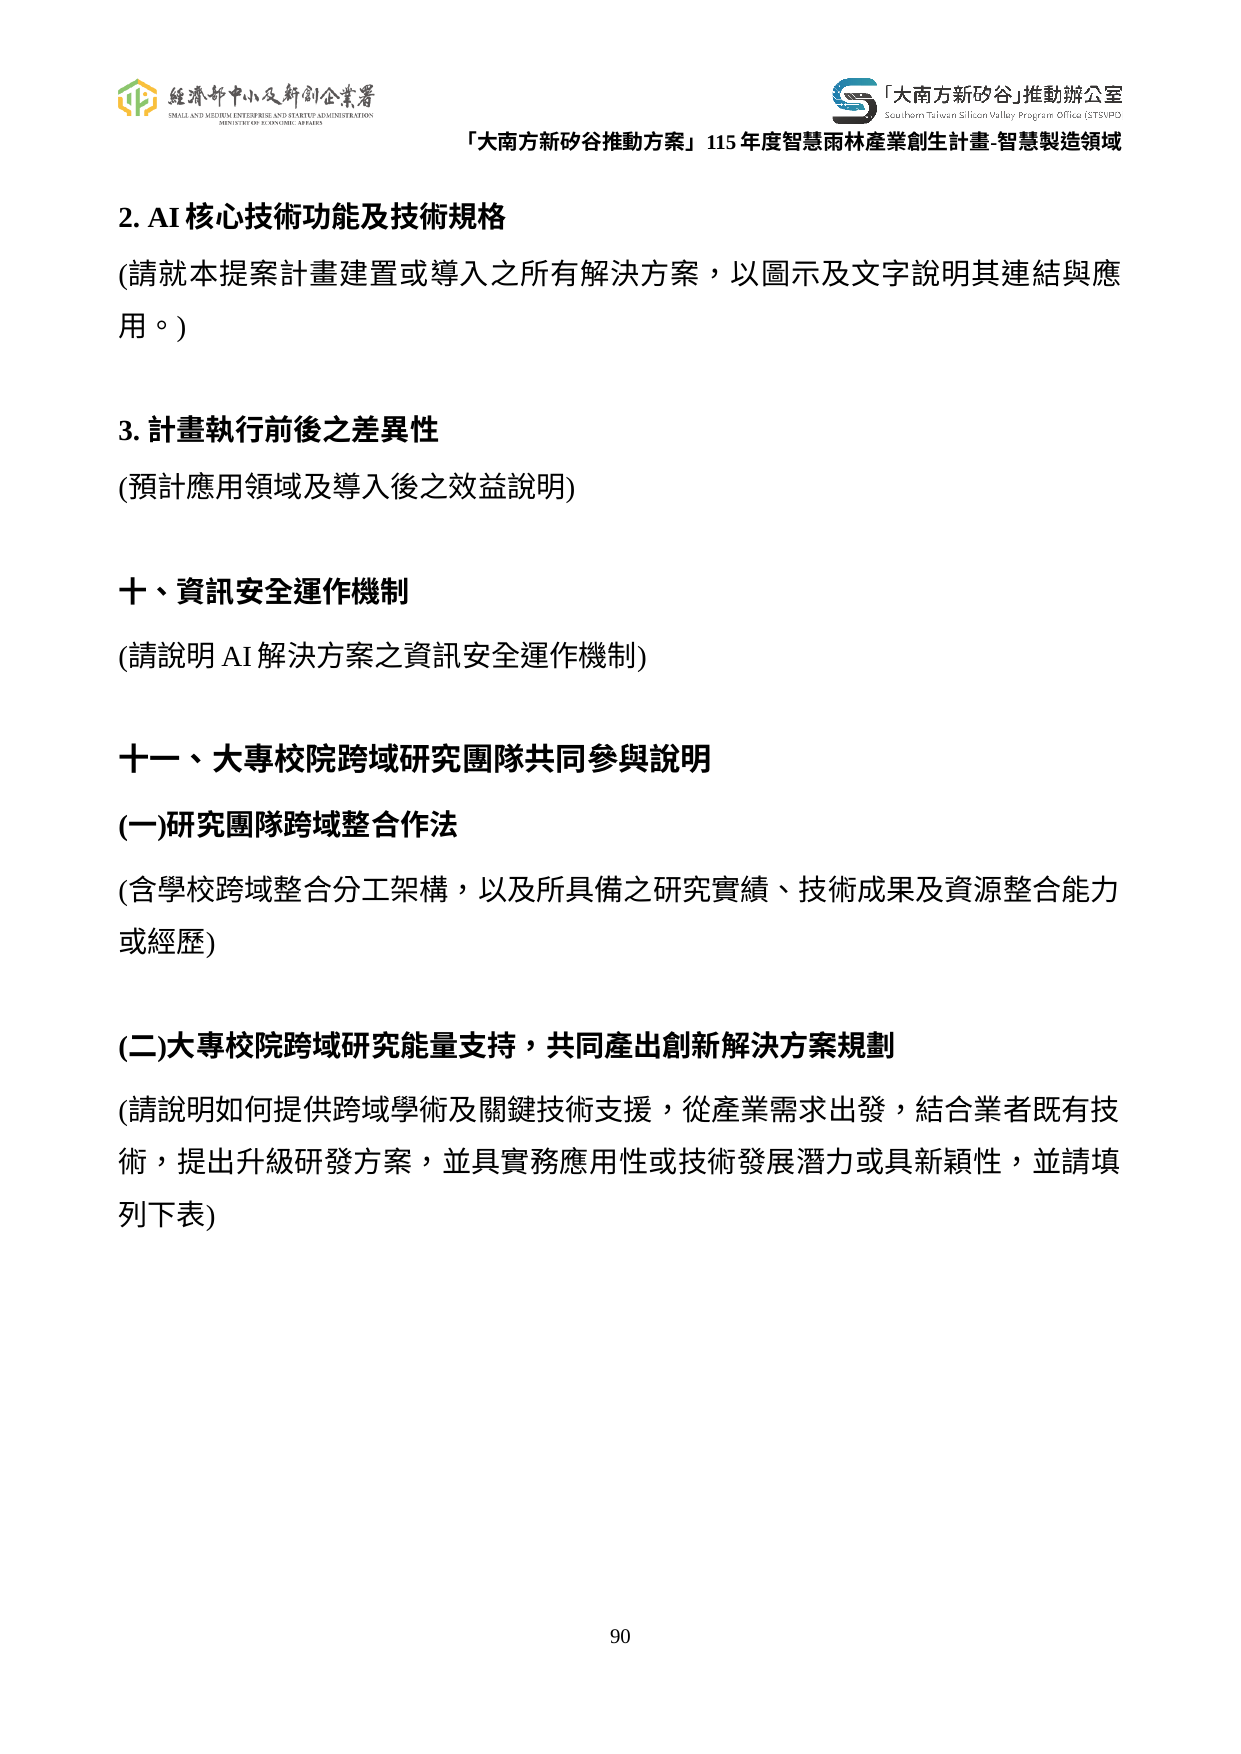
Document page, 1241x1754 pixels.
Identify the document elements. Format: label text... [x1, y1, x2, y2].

subtitle 3. 計畫執行前後之差異性 [118, 399, 1122, 451]
subtitle 十一、大專校院跨域研究團隊共同參與說明 [118, 729, 1122, 781]
text (請就本提案計畫建置或導入之所有解決方案，以圖示及文字說明其連結與應用。) [118, 243, 1122, 347]
subtitle (一)研究團隊跨域整合作法 [118, 794, 1122, 846]
text (請說明AI解決方案之資訊安全運作機制) [118, 625, 1122, 677]
subtitle (二)大專校院跨域研究能量支持，共同產出創新解決方案規劃 [118, 1014, 1122, 1067]
subtitle 十、資訊安全運作機制 [118, 560, 1122, 612]
text (預計應用領域及導入後之效益說明) [118, 456, 1122, 508]
subtitle 2. AI核心技術功能及技術規格 [118, 186, 1122, 238]
text (含學校跨域整合分工架構，以及所具備之研究實績、技術成果及資源整合能力或經歷) [118, 858, 1122, 962]
text (請說明如何提供跨域學術及關鍵技術支援，從產業需求出發，結合業者既有技術，提出升級研發方案，並具實務應用性或技術發展潛力或具新穎性，並請填列下表) [118, 1079, 1122, 1235]
